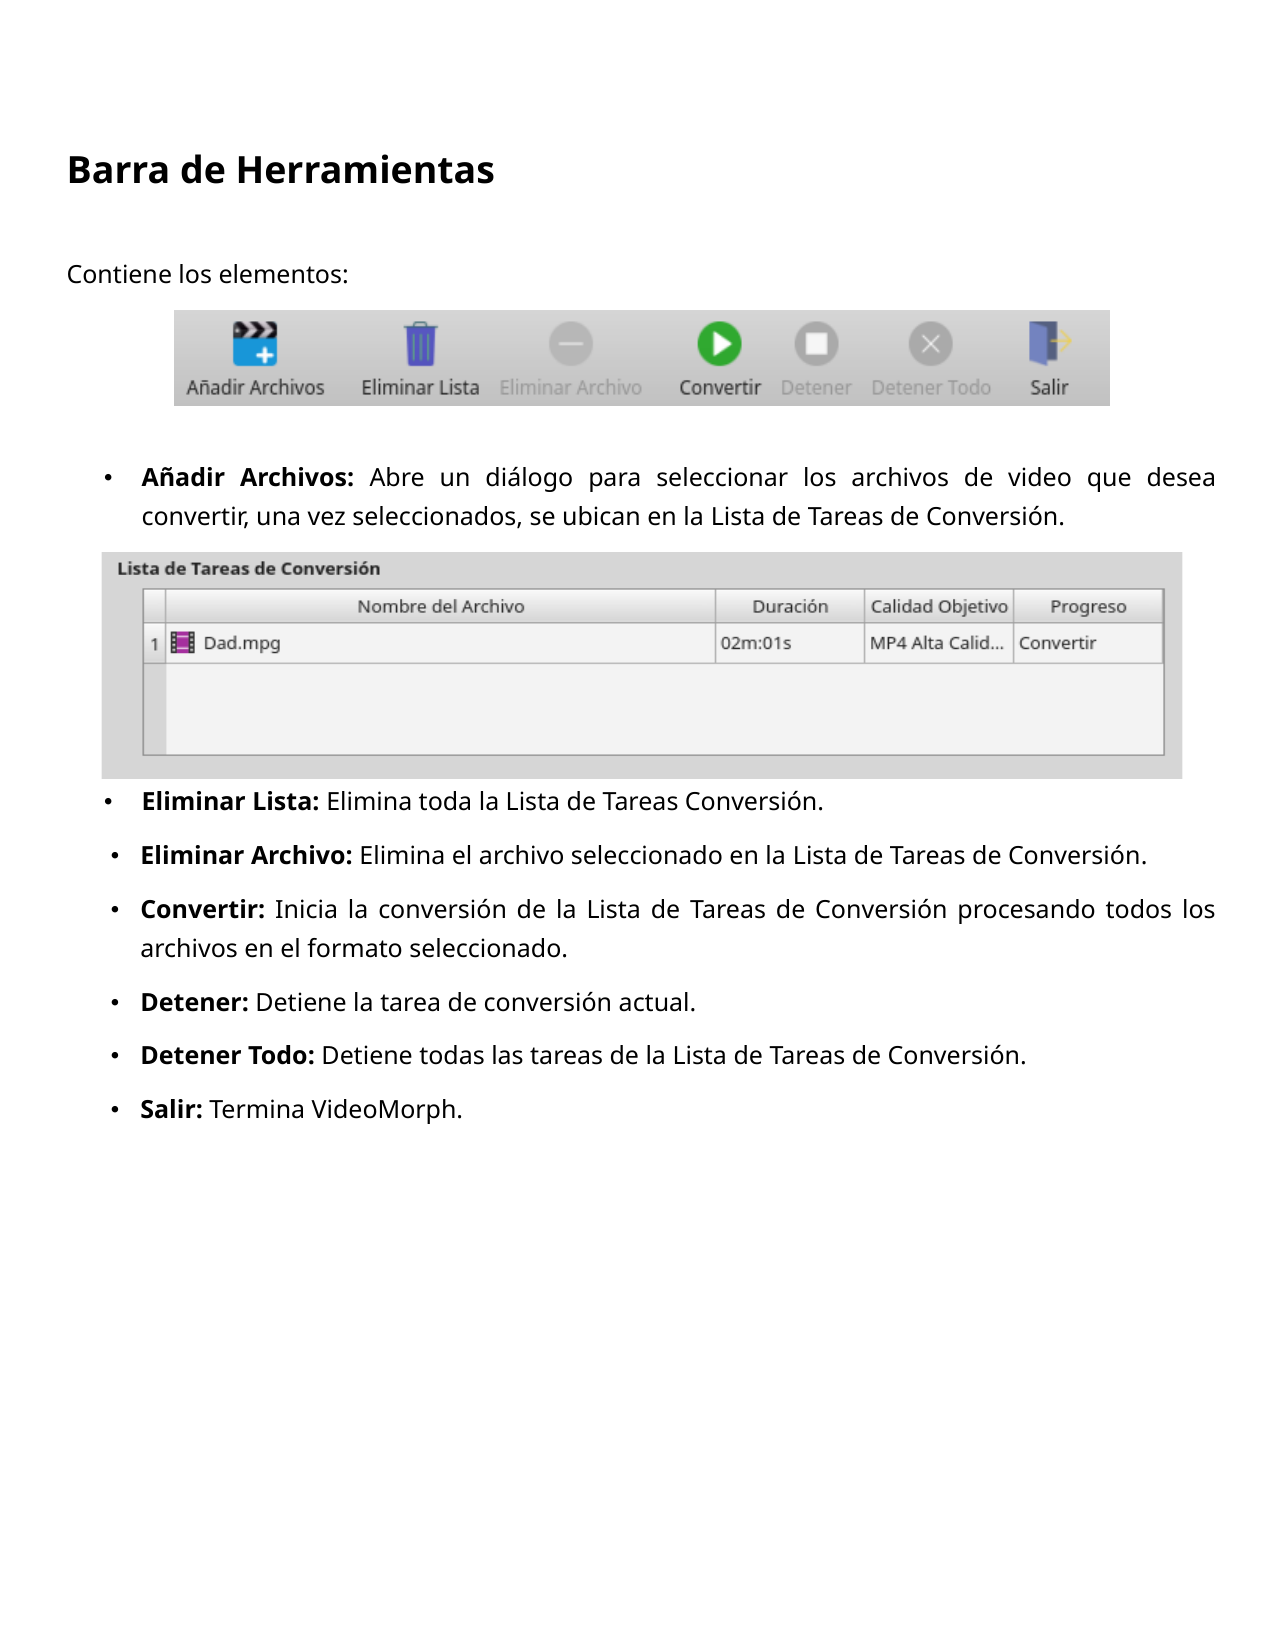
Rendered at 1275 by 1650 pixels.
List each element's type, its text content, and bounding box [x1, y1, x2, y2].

list Detener: Detiene la tarea de conversión actual. [111, 984, 1217, 1018]
list Añadir Archivos: Abre un diálogo para seleccionar los archivos de video que desea convertir, una vez seleccionados, se ubican en la Lista de Tareas de Conversión. [104, 459, 1217, 533]
subtitle Barra de Herramientas [66, 143, 1217, 194]
picture [174, 310, 1110, 406]
text Contiene los elementos: [66, 256, 1217, 290]
list Salir: Termina VideoMorph. [111, 1092, 1217, 1126]
picture [101, 552, 1183, 779]
list Convertir: Inicia la conversión de la Lista de Tareas de Conversión procesando todos los archivos en el formato seleccionado. [111, 891, 1217, 964]
list Eliminar Lista: Elimina toda la Lista de Tareas Conversión. [104, 779, 1217, 818]
list Eliminar Archivo: Elimina el archivo seleccionado en la Lista de Tareas de Conversión. [111, 837, 1217, 872]
list Detener Todo: Detiene todas las tareas de la Lista de Tareas de Conversión. [111, 1038, 1217, 1072]
